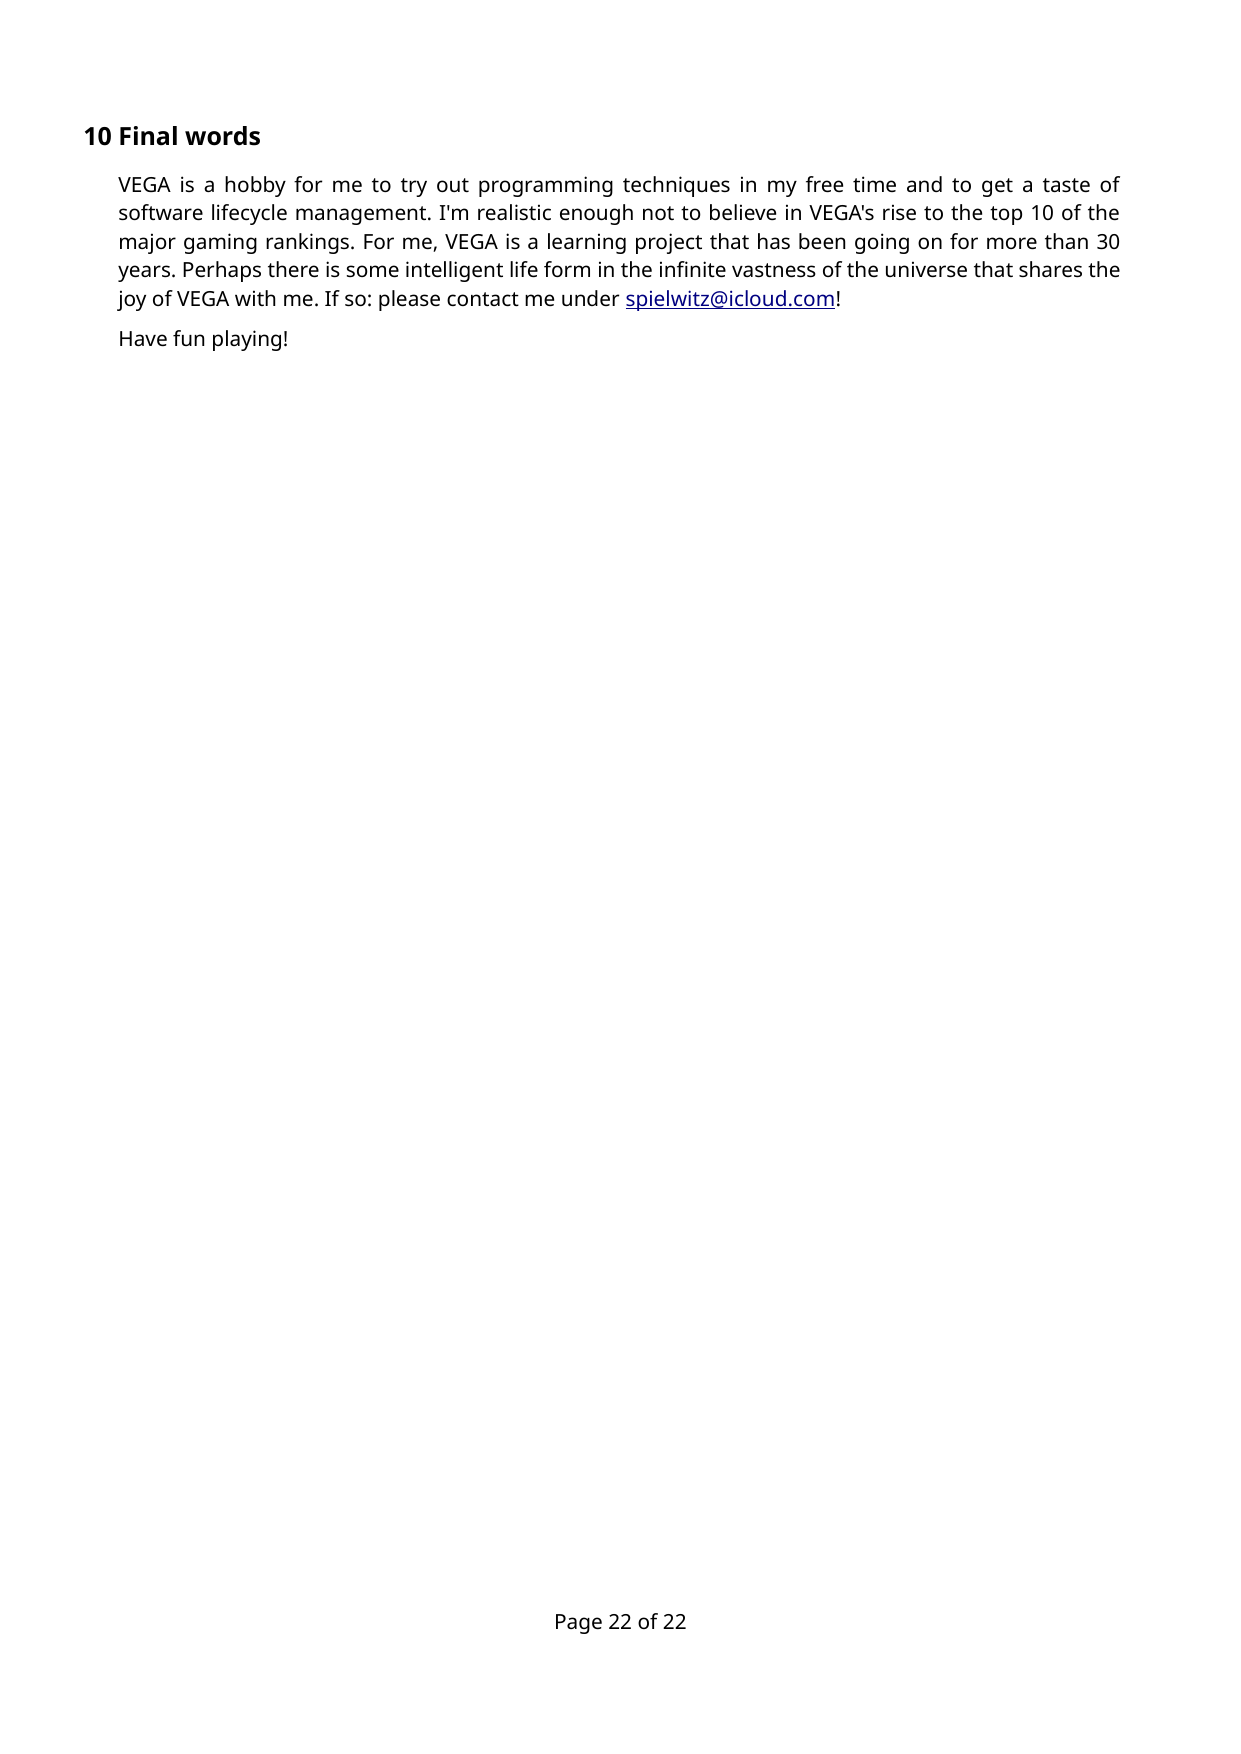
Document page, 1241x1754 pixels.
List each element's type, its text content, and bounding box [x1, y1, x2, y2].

text Have fun playing! [118, 324, 1122, 353]
subtitle Final words [118, 118, 1122, 152]
text VEGA is a hobby for me to try out programming techniques in my free time and to get a taste of software lifecycle management. I'm realistic enough not to believe in VEGA's rise to the top 10 of the major gaming rankings. For me, VEGA is a learning project that has been going on for more than 30 years. Perhaps there is some intelligent life form in the infinite vastness of the universe that shares the joy of VEGA with me. If so: please contact me under spielwitz@icloud.com! [118, 170, 1122, 312]
